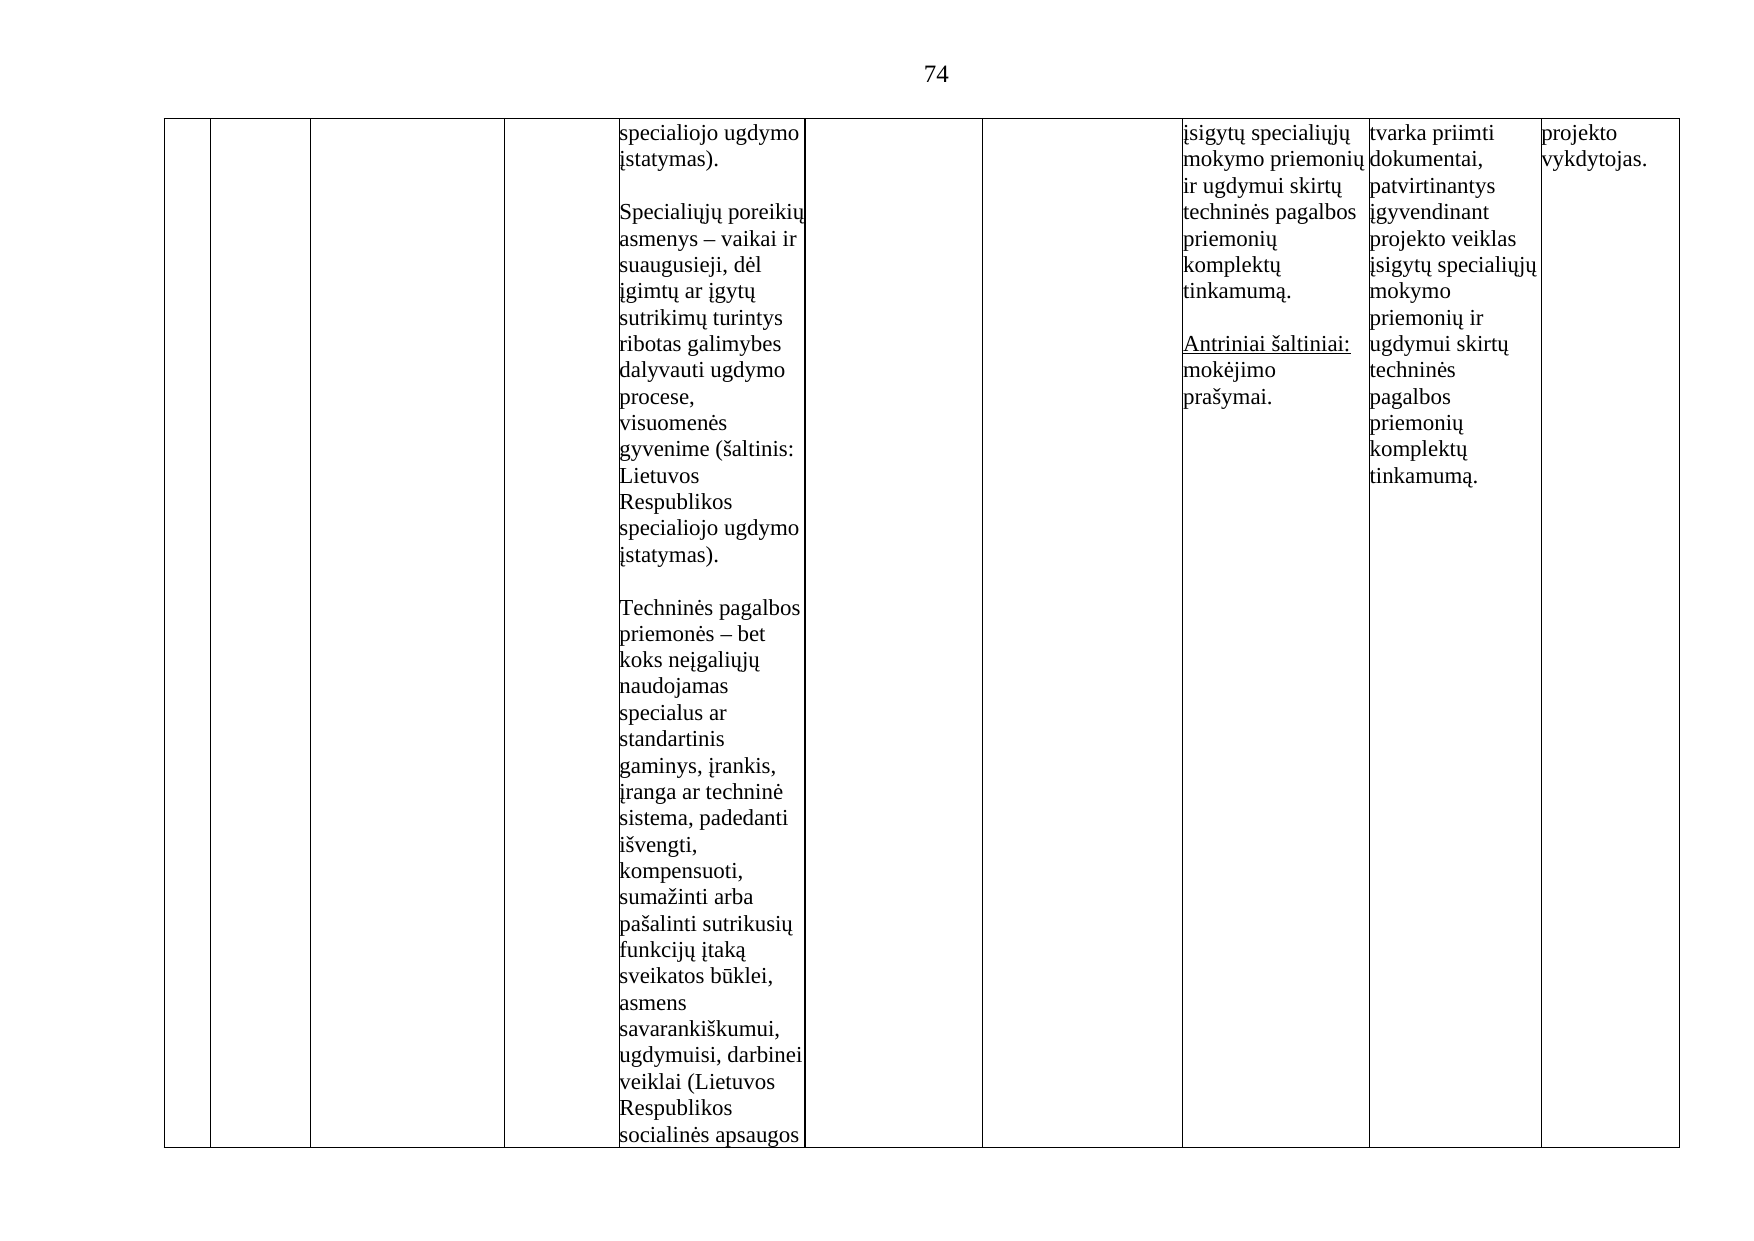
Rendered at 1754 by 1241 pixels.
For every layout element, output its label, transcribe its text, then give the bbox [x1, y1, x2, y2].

table_cell [983, 119, 1182, 1147]
table_cell projekto vykdytojas. [1542, 119, 1679, 1147]
table_cell specialiojo ugdymo įstatymas). Specialiųjų poreikių asmenys – vaikai ir suaugusieji, dėl įgimtų ar įgytų sutrikimų turintys ribotas galimybes dalyvauti ugdymo procese, visuomenės gyvenime (šaltinis: Lietuvos Respublikos specialiojo ugdymo įstatymas). Techninės pagalbos priemonės – bet koks neįgaliųjų naudojamas specialus ar standartinis gaminys, įrankis, įranga ar techninė sistema, padedanti išvengti, kompensuoti, sumažinti arba pašalinti sutrikusių funkcijų įtaką sveikatos būklei, asmens savarankiškumui, ugdymuisi, darbinei veiklai (Lietuvos Respublikos socialinės apsaugos [620, 119, 804, 1147]
table_cell [311, 119, 504, 1147]
table_cell [505, 119, 619, 1147]
table_cell [211, 119, 310, 1147]
table_cell įsigytų specialiųjų mokymo priemonių ir ugdymui skirtų techninės pagalbos priemonių komplektų tinkamumą. Antriniai šaltiniai: mokėjimo prašymai. [1183, 119, 1369, 1147]
table_cell tvarka priimti dokumentai, patvirtinantys įgyvendinant projekto veiklas įsigytų specialiųjų mokymo priemonių ir ugdymui skirtų techninės pagalbos priemonių komplektų tinkamumą. [1370, 119, 1541, 1147]
table_cell [806, 119, 982, 1147]
table_cell [165, 119, 210, 1147]
